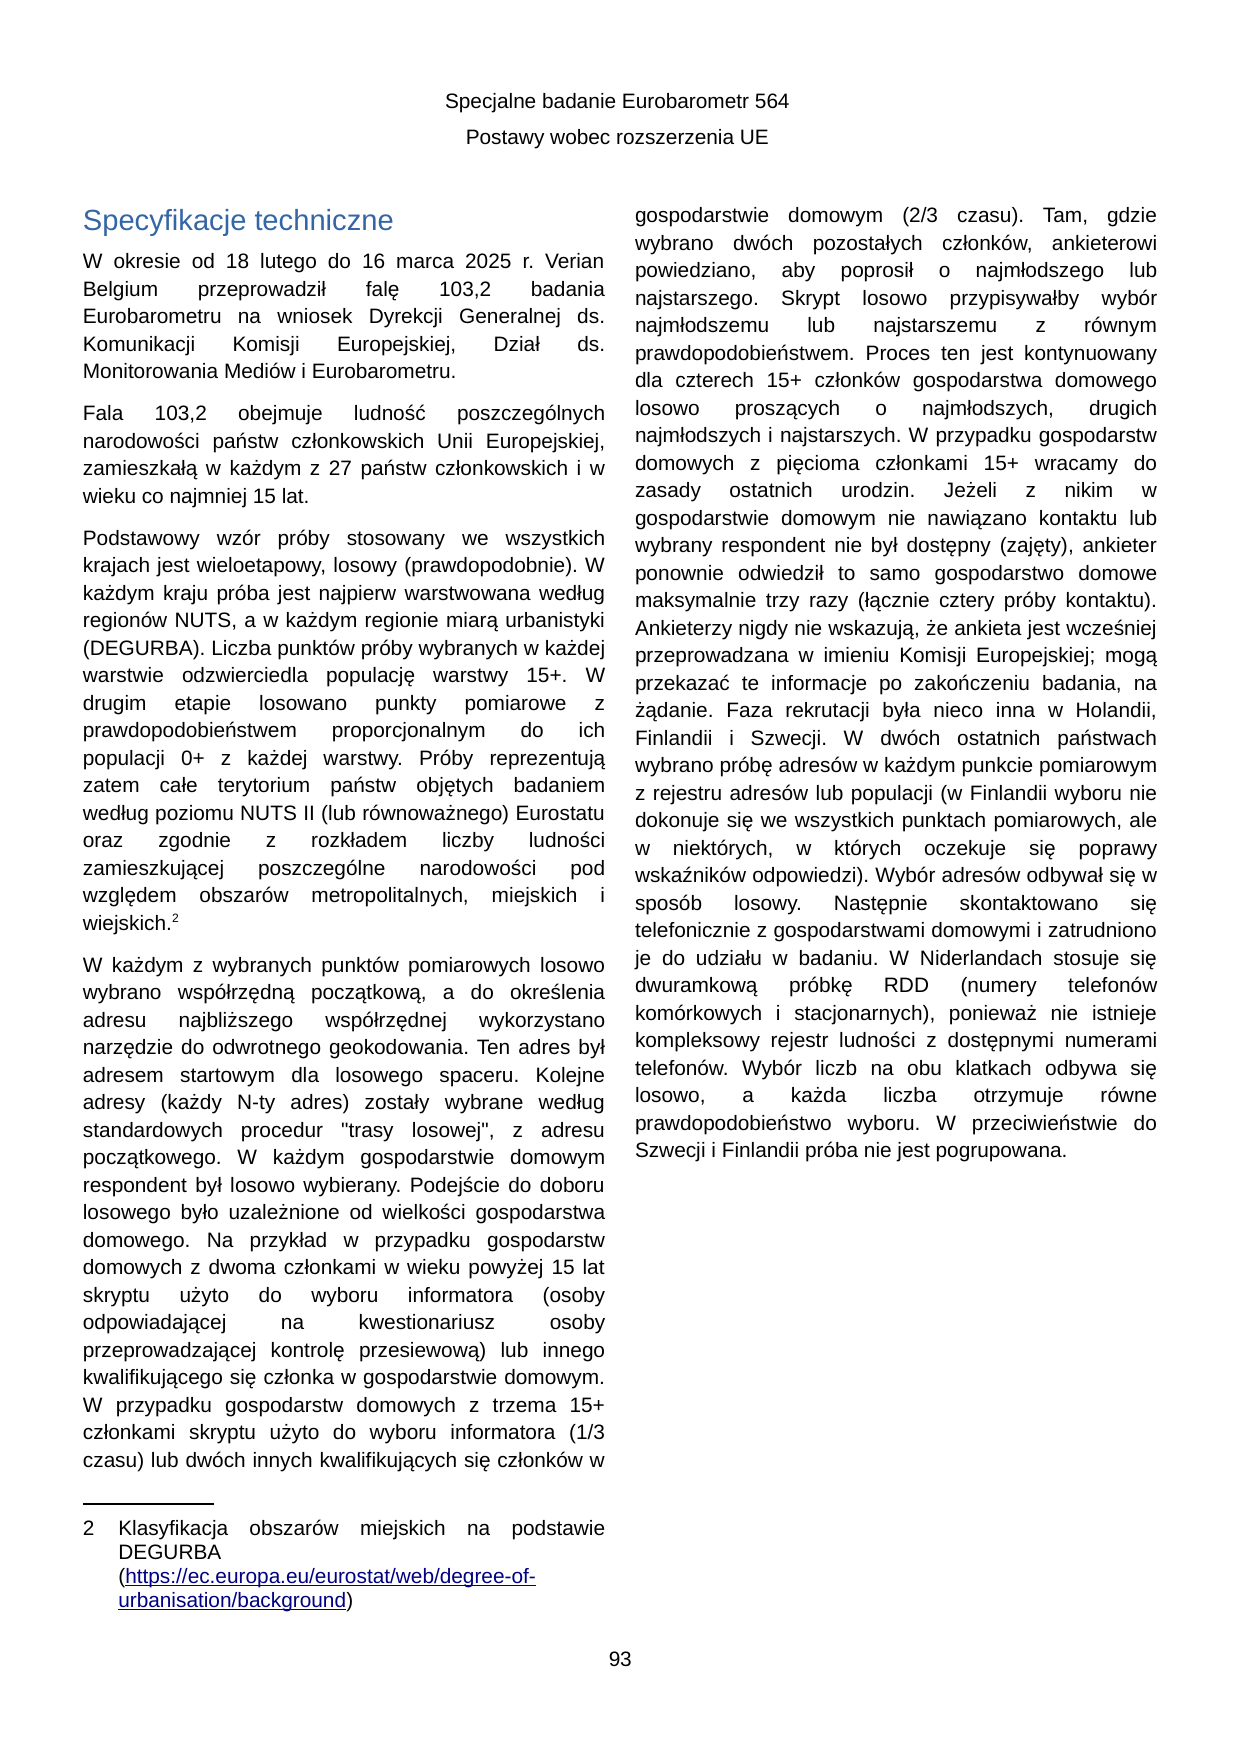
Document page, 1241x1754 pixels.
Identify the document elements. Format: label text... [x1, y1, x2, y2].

text W każdym z wybranych punktów pomiarowych losowo wybrano współrzędną początkową, a do określenia adresu najbliższego współrzędnej wykorzystano narzędzie do odwrotnego geokodowania. Ten adres był adresem startowym dla losowego spaceru. Kolejne adresy (każdy N-ty adres) zostały wybrane według standardowych procedur "trasy losowej", z adresu początkowego. W każdym gospodarstwie domowym respondent był losowo wybierany. Podejście do doboru losowego było uzależnione od wielkości gospodarstwa domowego. Na przykład w przypadku gospodarstw domowych z dwoma członkami w wieku powyżej 15 lat skryptu użyto do wyboru informatora (osoby odpowiadającej na kwestionariusz osoby przeprowadzającej kontrolę przesiewową) lub innego kwalifikującego się członka w gospodarstwie domowym. W przypadku gospodarstw domowych z trzema 15+ członkami skryptu użyto do wyboru informatora (1/3 czasu) lub dwóch innych kwalifikujących się członków w [83, 953, 605, 1472]
text Podstawowy wzór próby stosowany we wszystkich krajach jest wieloetapowy, losowy (prawdopodobnie). W każdym kraju próba jest najpierw warstwowana według regionów NUTS, a w każdym regionie miarą urbanistyki (DEGURBA). Liczba punktów próby wybranych w każdej warstwie odzwierciedla populację warstwy 15+. W drugim etapie losowano punkty pomiarowe z prawdopodobieństwem proporcjonalnym do ich populacji 0+ z każdej warstwy. Próby reprezentują zatem całe terytorium państw objętych badaniem według poziomu NUTS II (lub równoważnego) Eurostatu oraz zgodnie z rozkładem liczby ludności zamieszkującej poszczególne narodowości pod względem obszarów metropolitalnych, miejskich i wiejskich. [83, 526, 605, 934]
text gospodarstwie domowym (2/3 czasu). Tam, gdzie wybrano dwóch pozostałych członków, ankieterowi powiedziano, aby poprosił o najmłodszego lub najstarszego. Skrypt losowo przypisywałby wybór najmłodszemu lub najstarszemu z równym prawdopodobieństwem. Proces ten jest kontynuowany dla czterech 15+ członków gospodarstwa domowego losowo proszących o najmłodszych, drugich najmłodszych i najstarszych. W przypadku gospodarstw domowych z pięcioma członkami 15+ wracamy do zasady ostatnich urodzin. Jeżeli z nikim w gospodarstwie domowym nie nawiązano kontaktu lub wybrany respondent nie był dostępny (zajęty), ankieter ponownie odwiedził to samo gospodarstwo domowe maksymalnie trzy razy (łącznie cztery próby kontaktu). Ankieterzy nigdy nie wskazują, że ankieta jest wcześniej przeprowadzana w imieniu Komisji Europejskiej; mogą przekazać te informacje po zakończeniu badania, na żądanie. Faza rekrutacji była nieco inna w Holandii, Finlandii i Szwecji. W dwóch ostatnich państwach wybrano próbę adresów w każdym punkcie pomiarowym z rejestru adresów lub populacji (w Finlandii wyboru nie dokonuje się we wszystkich punktach pomiarowych, ale w niektórych, w których oczekuje się poprawy wskaźników odpowiedzi). Wybór adresów odbywał się w sposób losowy. Następnie skontaktowano się telefonicznie z gospodarstwami domowymi i zatrudniono je do udziału w badaniu. W Niderlandach stosuje się dwuramkową próbkę RDD (numery telefonów komórkowych i stacjonarnych), ponieważ nie istnieje kompleksowy rejestr ludności z dostępnymi numerami telefonów. Wybór liczb na obu klatkach odbywa się losowo, a każda liczba otrzymuje równe prawdopodobieństwo wyboru. W przeciwieństwie do Szwecji i Finlandii próba nie jest pogrupowana. [635, 203, 1157, 1162]
subtitle Specyfikacje techniczne [83, 203, 605, 236]
text W okresie od 18 lutego do 16 marca 2025 r. Verian Belgium przeprowadził falę 103,2 badania Eurobarometru na wniosek Dyrekcji Generalnej ds. Komunikacji Komisji Europejskiej, Dział ds. Monitorowania Mediów i Eurobarometru. [83, 249, 605, 383]
text Klasyfikacja obszarów miejskich na podstawie DEGURBA (https://ec.europa.eu/eurostat/web/degree-of-urbanisation/background) [83, 1516, 605, 1612]
text Fala 103,2 obejmuje ludność poszczególnych narodowości państw członkowskich Unii Europejskiej, zamieszkałą w każdym z 27 państw członkowskich i w wieku co najmniej 15 lat. [83, 401, 605, 507]
